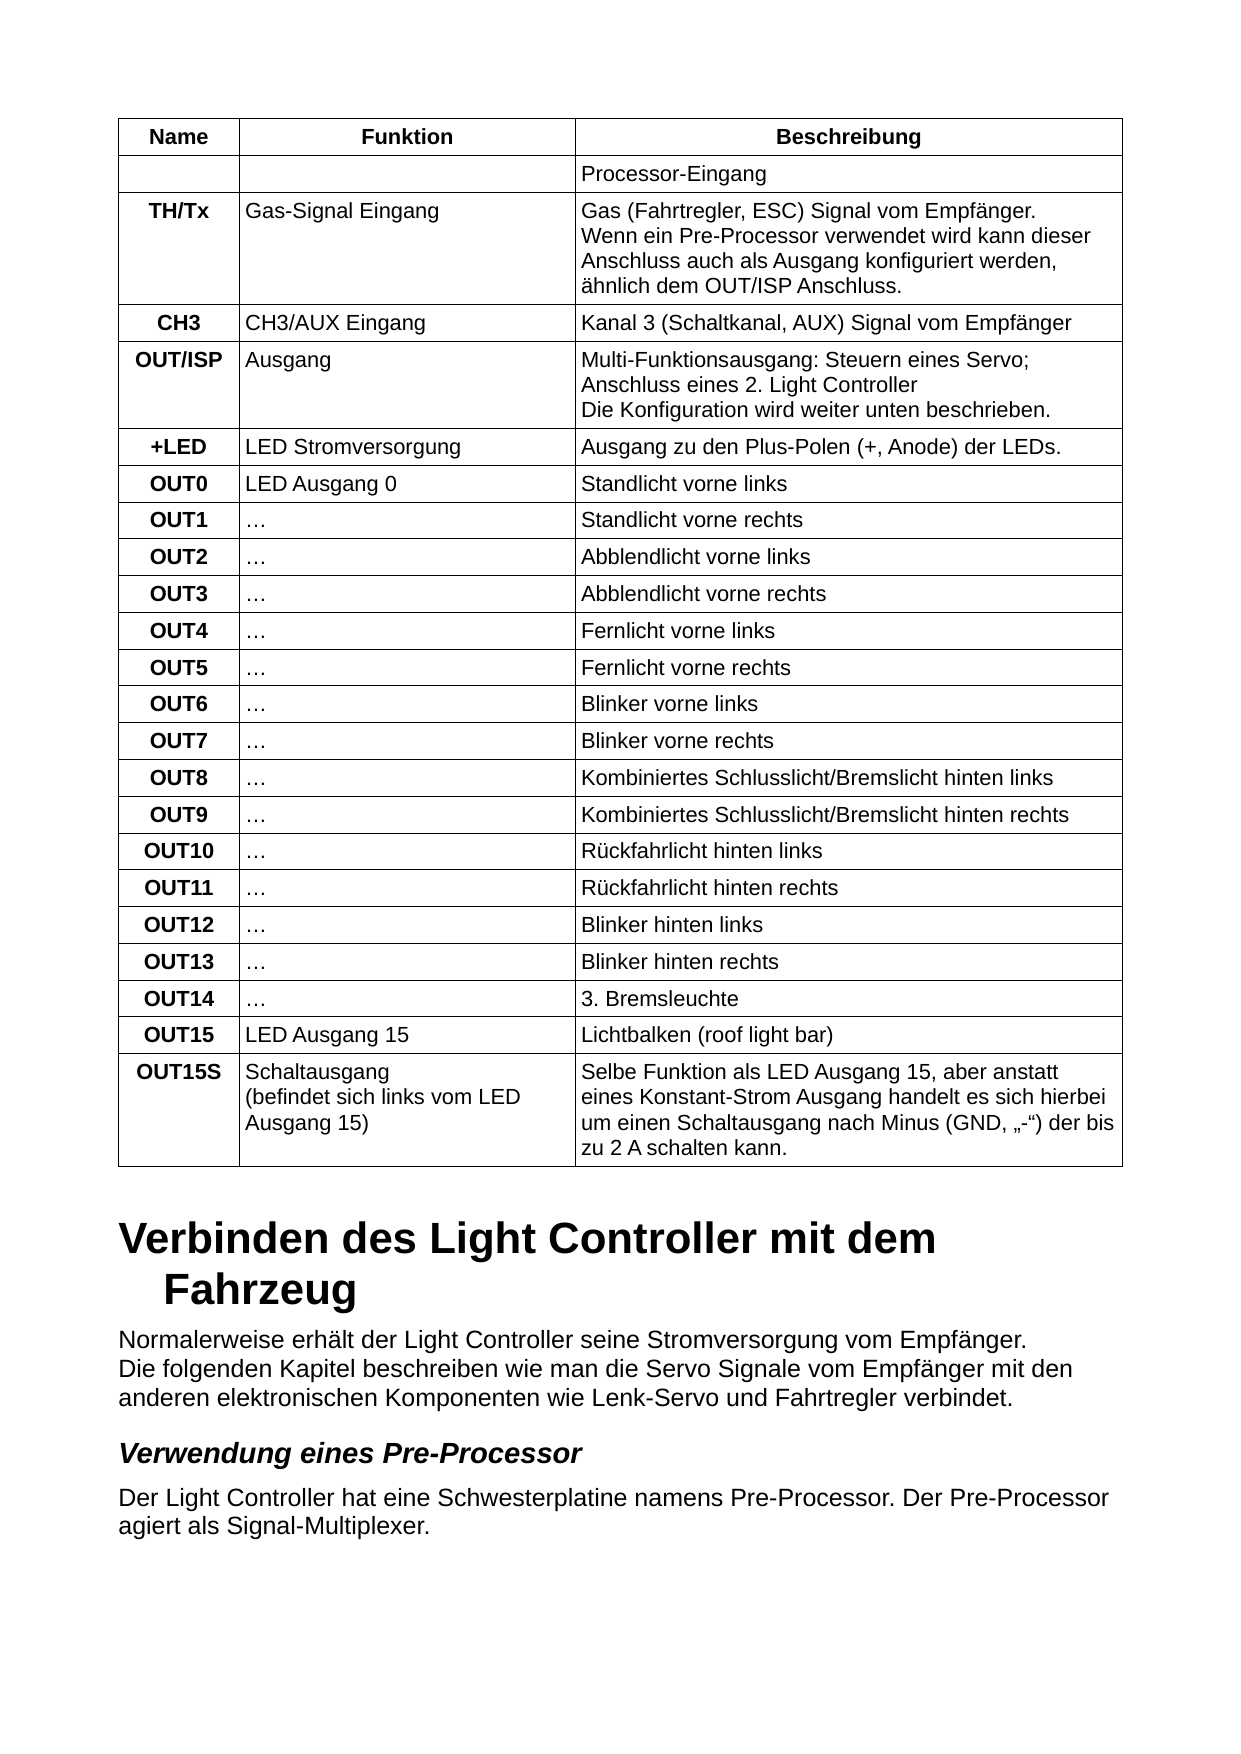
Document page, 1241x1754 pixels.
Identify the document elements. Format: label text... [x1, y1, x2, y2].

table_cell … [240, 650, 575, 685]
table_cell … [240, 613, 575, 649]
table_cell Multi-Funktionsausgang: Steuern eines Servo; Anschluss eines 2. Light Controller Die Konfiguration wird weiter unten beschrieben. [576, 342, 1122, 428]
table_cell Kombiniertes Schlusslicht/Bremslicht hinten links [576, 760, 1122, 796]
table_cell Abblendlicht vorne rechts [576, 576, 1122, 612]
table_cell Abblendlicht vorne links [576, 539, 1122, 575]
table_cell … [240, 760, 575, 796]
table_cell OUT4 [119, 613, 239, 649]
table_cell OUT12 [119, 907, 239, 943]
text Normalerweise erhält der Light Controller seine Stromversorgung vom Empfänger. [118, 1325, 1122, 1354]
table_cell LED Ausgang 0 [240, 466, 575, 502]
table_cell LED Stromversorgung [240, 429, 575, 465]
table_cell Rückfahrlicht hinten links [576, 834, 1122, 869]
table_cell … [240, 944, 575, 979]
table_cell OUT6 [119, 686, 239, 722]
table_cell Ausgang [240, 342, 575, 428]
table_cell 3. Bremsleuchte [576, 981, 1122, 1016]
table_cell … [240, 834, 575, 869]
table_cell OUT14 [119, 981, 239, 1016]
table_cell TH/Tx [119, 193, 239, 304]
table_cell … [240, 539, 575, 575]
table_header Funktion [240, 119, 575, 155]
table_cell Kombiniertes Schlusslicht/Bremslicht hinten rechts [576, 797, 1122, 832]
table_cell CH3 [119, 305, 239, 341]
table_cell [240, 156, 575, 192]
table_cell OUT0 [119, 466, 239, 502]
table_cell OUT1 [119, 503, 239, 538]
table_header Name [119, 119, 239, 155]
subtitle Verbinden des Light Controller mit dem Fahrzeug [118, 1213, 1122, 1313]
table_cell OUT15S [119, 1054, 239, 1166]
table_cell … [240, 870, 575, 906]
table_cell Gas (Fahrtregler, ESC) Signal vom Empfänger. Wenn ein Pre-Processor verwendet wird kann dieser Anschluss auch als Ausgang konfiguriert werden, ähnlich dem OUT/ISP Anschluss. [576, 193, 1122, 304]
table_cell Schaltausgang (befindet sich links vom LED Ausgang 15) [240, 1054, 575, 1166]
table_cell Rückfahrlicht hinten rechts [576, 870, 1122, 906]
table_cell Ausgang zu den Plus-Polen (+, Anode) der LEDs. [576, 429, 1122, 465]
table_cell OUT7 [119, 723, 239, 759]
table_cell Lichtbalken (roof light bar) [576, 1017, 1122, 1053]
table_cell OUT/ISP [119, 342, 239, 428]
table_cell Blinker hinten rechts [576, 944, 1122, 979]
table_cell … [240, 503, 575, 538]
table_cell OUT15 [119, 1017, 239, 1053]
table_cell Blinker hinten links [576, 907, 1122, 943]
table_cell OUT11 [119, 870, 239, 906]
table_cell OUT8 [119, 760, 239, 796]
table_header Beschreibung [576, 119, 1122, 155]
table_cell OUT13 [119, 944, 239, 979]
table_cell OUT5 [119, 650, 239, 685]
table_cell Fernlicht vorne rechts [576, 650, 1122, 685]
table_cell … [240, 981, 575, 1016]
table_cell … [240, 723, 575, 759]
text Der Light Controller hat eine Schwesterplatine namens Pre-Processor. Der Pre-Processor agiert als Signal-Multiplexer. [118, 1483, 1122, 1540]
table_cell OUT9 [119, 797, 239, 832]
table_cell Kanal 3 (Schaltkanal, AUX) Signal vom Empfänger [576, 305, 1122, 341]
table_cell Standlicht vorne rechts [576, 503, 1122, 538]
table_cell LED Ausgang 15 [240, 1017, 575, 1053]
subtitle Verwendung eines Pre-Processor [118, 1437, 1122, 1470]
table_cell [119, 156, 239, 192]
table_cell Selbe Funktion als LED Ausgang 15, aber anstatt eines Konstant-Strom Ausgang handelt es sich hierbei um einen Schaltausgang nach Minus (GND, „-“) der bis zu 2 A schalten kann. [576, 1054, 1122, 1166]
table_cell Fernlicht vorne links [576, 613, 1122, 649]
text Die folgenden Kapitel beschreiben wie man die Servo Signale vom Empfänger mit den anderen elektronischen Komponenten wie Lenk-Servo und Fahrtregler verbindet. [118, 1354, 1122, 1412]
table_cell OUT10 [119, 834, 239, 869]
table_cell … [240, 797, 575, 832]
table_cell … [240, 576, 575, 612]
table_cell Standlicht vorne links [576, 466, 1122, 502]
table_cell CH3/AUX Eingang [240, 305, 575, 341]
table_cell Blinker vorne links [576, 686, 1122, 722]
table_cell OUT2 [119, 539, 239, 575]
table_cell OUT3 [119, 576, 239, 612]
table_cell Processor-Eingang [576, 156, 1122, 192]
table_cell … [240, 686, 575, 722]
table_cell Gas-Signal Eingang [240, 193, 575, 304]
table_cell Blinker vorne rechts [576, 723, 1122, 759]
table_cell … [240, 907, 575, 943]
table_cell +LED [119, 429, 239, 465]
